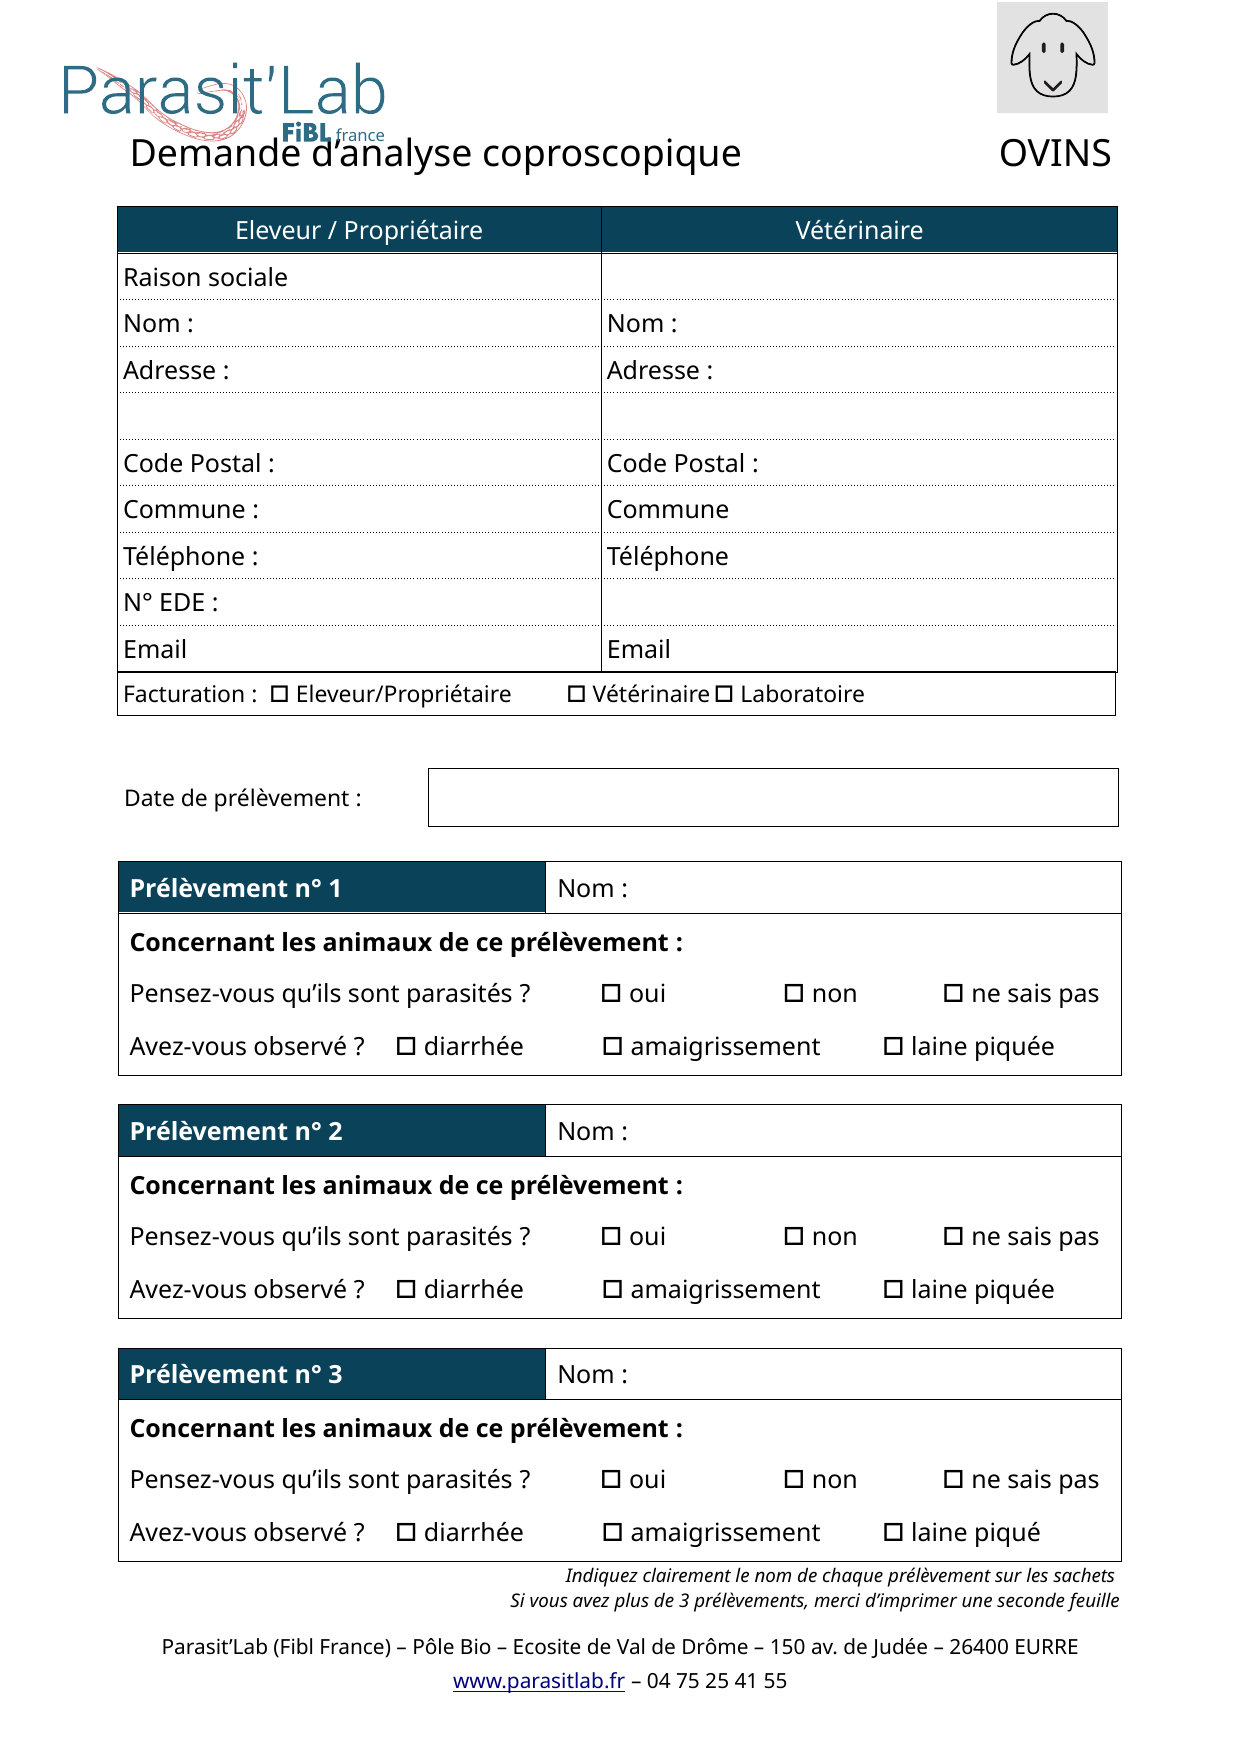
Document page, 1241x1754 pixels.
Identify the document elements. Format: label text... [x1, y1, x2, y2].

table_header [720, 1105, 1121, 1156]
table_header Nom : [546, 862, 720, 912]
table_cell  diarrhée [384, 1016, 590, 1075]
table_cell [849, 439, 1117, 485]
table_cell  diarrhée [384, 1259, 590, 1318]
table_cell Pensez-vous qu’ils sont parasités ? [119, 969, 546, 1016]
table_cell Concernant les animaux de ce prélèvement : [119, 1400, 1121, 1455]
table_cell Adresse : [118, 346, 601, 392]
table_header Prélèvement n° 2 [119, 1105, 545, 1156]
table_cell Avez-vous observé ? [119, 1016, 383, 1075]
table_cell [849, 485, 1117, 532]
table_cell [1118, 253, 1122, 299]
table_cell [1118, 625, 1122, 671]
table_cell Concernant les animaux de ce prélèvement : [119, 1157, 1121, 1212]
table_cell Pensez-vous qu’ils sont parasités ? [119, 1455, 546, 1502]
table_cell  laine piquée [871, 1259, 1121, 1318]
table_cell [909, 578, 1117, 625]
table_cell  laine piquée [871, 1016, 1121, 1075]
table_cell [1118, 578, 1122, 625]
table_cell [602, 578, 908, 625]
table_cell  amaigrissement [590, 1502, 871, 1561]
table_cell Nom : [118, 299, 601, 346]
table_header Nom : [546, 1349, 720, 1399]
table_cell  ne sais pas [920, 1455, 1121, 1502]
table_cell  amaigrissement [590, 1016, 871, 1075]
table_header Demande d’analyse coproscopique [118, 126, 822, 177]
table_cell [1118, 532, 1122, 578]
table_cell  oui [546, 969, 720, 1016]
table_cell Commune : [118, 485, 542, 532]
table_header OVINS [822, 126, 1123, 177]
table_cell Raison sociale [118, 254, 601, 299]
table_header Date de prélèvement : [118, 768, 428, 826]
table_cell Email [118, 625, 601, 671]
text Indiquez clairement le nom de chaque prélèvement sur les sachets [118, 1562, 1122, 1588]
table_cell Pensez-vous qu’ils sont parasités ? [119, 1212, 546, 1259]
table_header [429, 769, 1118, 826]
table_cell [1118, 485, 1122, 532]
table_header [1118, 206, 1122, 252]
table_cell  diarrhée [384, 1502, 590, 1561]
table_cell Code Postal : [118, 439, 542, 485]
table_cell [542, 485, 601, 532]
table_cell Téléphone [602, 532, 908, 578]
table_cell  oui [546, 1212, 720, 1259]
table_cell N° EDE : [118, 578, 601, 625]
table_cell [1118, 346, 1122, 392]
table_cell [1118, 299, 1122, 346]
table_cell [602, 254, 1117, 299]
table_cell [1118, 392, 1122, 439]
table_header [720, 862, 1121, 912]
table_cell  non [720, 1455, 920, 1502]
table_cell  ne sais pas [920, 1212, 1121, 1259]
table_cell  amaigrissement [590, 1259, 871, 1318]
table_header [720, 1349, 1121, 1399]
table_cell Email [602, 625, 1117, 671]
table_header Nom : [546, 1105, 720, 1156]
table_cell [542, 439, 601, 485]
text Si vous avez plus de 3 prélèvements, merci d’imprimer une seconde feuille [118, 1588, 1122, 1613]
table_cell Nom : [602, 299, 1117, 346]
table_cell Facturation :  Eleveur/Propriétaire  Vétérinaire  Laboratoire [118, 673, 1115, 715]
table_cell  oui [546, 1455, 720, 1502]
table_header Prélèvement n° 3 [119, 1349, 545, 1399]
table_cell [118, 392, 601, 439]
table_cell [602, 392, 1117, 439]
table_cell Téléphone : [118, 532, 601, 578]
table_cell  non [720, 969, 920, 1016]
table_header Vétérinaire [602, 207, 1117, 252]
table_cell Avez-vous observé ? [119, 1259, 383, 1318]
table_cell [909, 532, 1117, 578]
table_cell Concernant les animaux de ce prélèvement : [119, 914, 1121, 969]
table_cell Code Postal : [602, 439, 849, 485]
table_cell [1118, 439, 1122, 485]
table_cell  ne sais pas [920, 969, 1121, 1016]
table_cell  non [720, 1212, 920, 1259]
table_cell [1116, 671, 1122, 715]
table_cell Adresse : [602, 346, 1117, 392]
table_header Prélèvement n° 1 [119, 862, 545, 912]
table_cell  laine piqué [871, 1502, 1121, 1561]
table_header Eleveur / Propriétaire [118, 207, 601, 252]
table_cell Avez-vous observé ? [119, 1502, 383, 1561]
table_cell Commune [602, 485, 849, 532]
